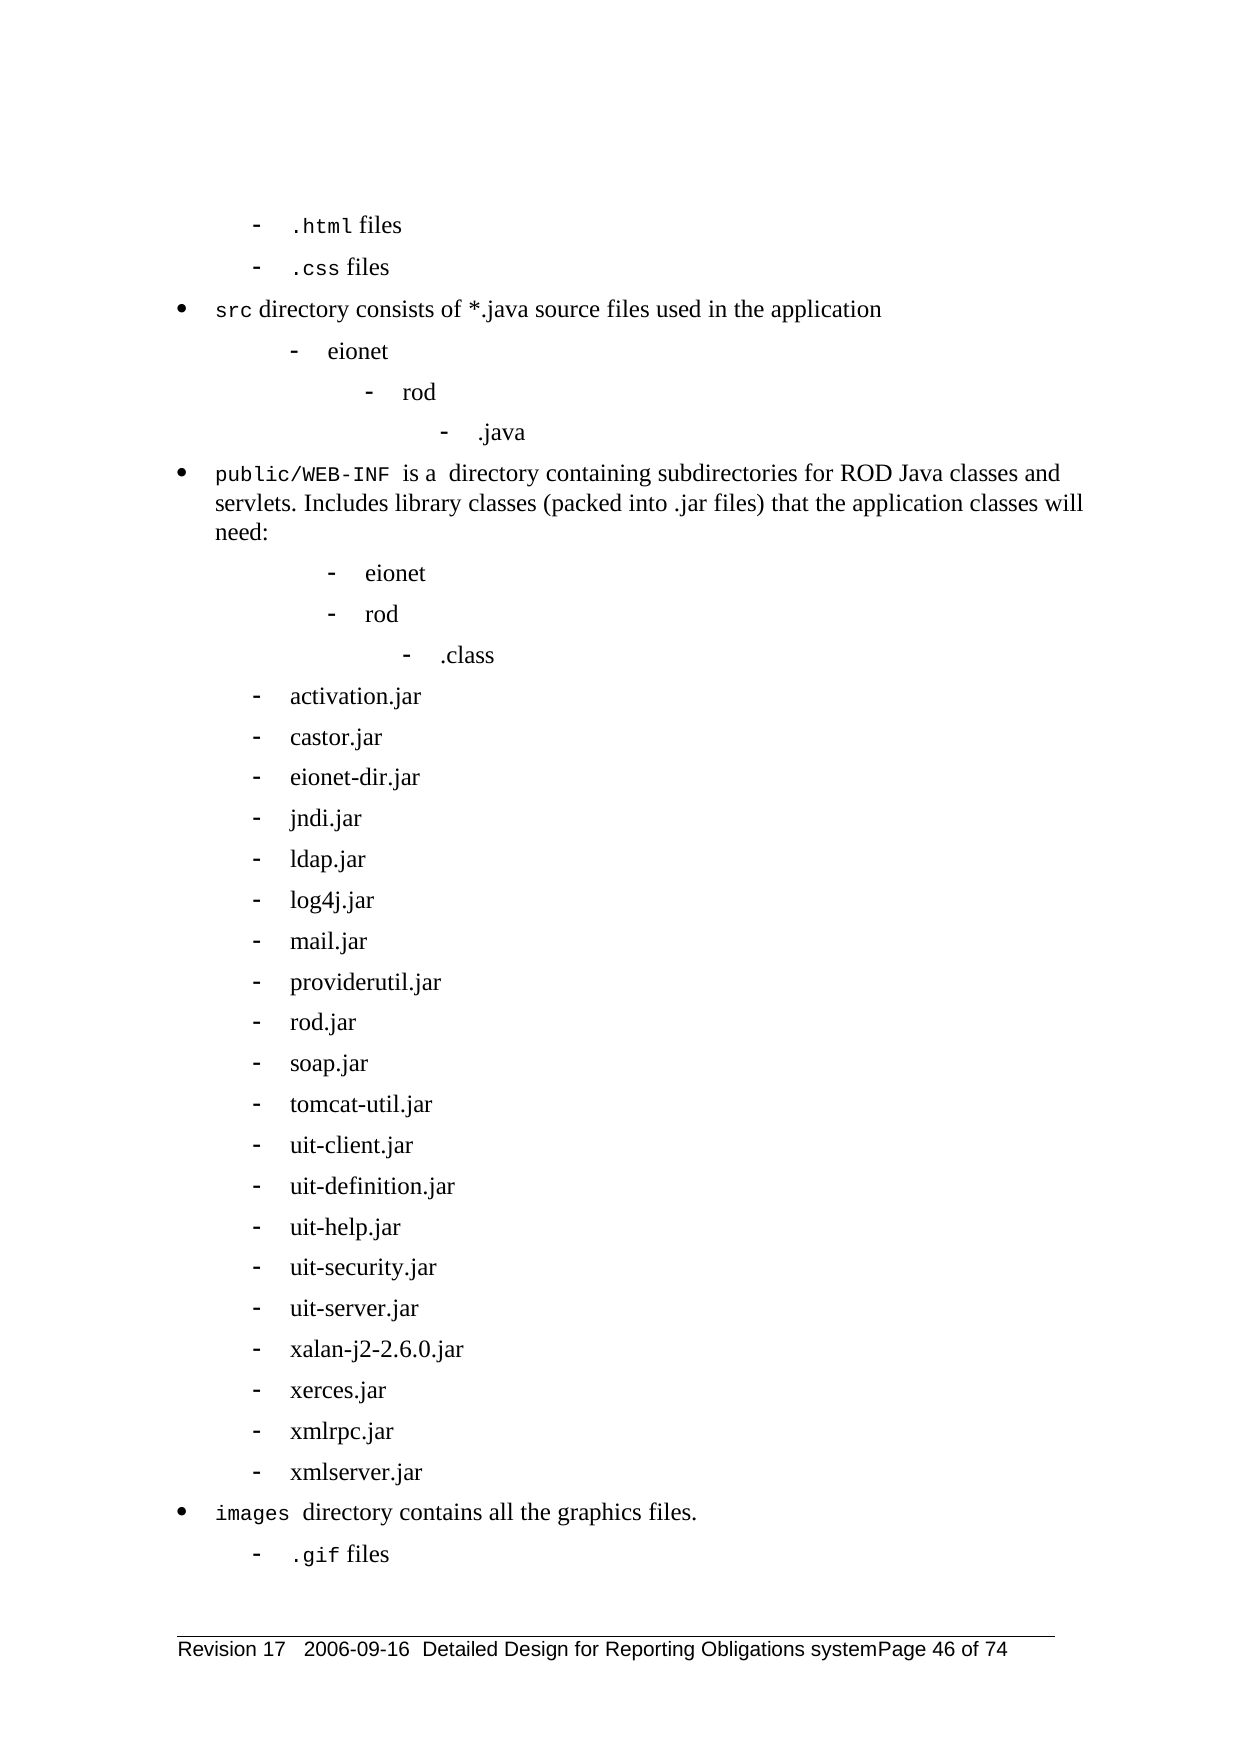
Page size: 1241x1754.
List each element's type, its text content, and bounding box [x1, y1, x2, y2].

list uit-client.jar [252, 1130, 1092, 1159]
list log4j.jar [252, 885, 1092, 914]
list .html files [252, 210, 1092, 240]
list eionet [290, 336, 1092, 365]
list images directory contains all the graphics files. [177, 1497, 1092, 1527]
list providerutil.jar [252, 966, 1092, 995]
list .java [440, 417, 1092, 446]
list .gif files [252, 1539, 1092, 1569]
list jndi.jar [252, 803, 1092, 832]
list rod.jar [252, 1007, 1092, 1036]
list xmlrpc.jar [252, 1416, 1092, 1444]
list xalan-j2-2.6.0.jar [252, 1334, 1092, 1363]
list eionet [327, 558, 1092, 587]
list rod [327, 599, 1092, 628]
list tomcat-util.jar [252, 1089, 1092, 1118]
list castor.jar [252, 721, 1092, 750]
list xmlserver.jar [252, 1456, 1092, 1485]
list src directory consists of *.java source files used in the application [177, 294, 1092, 324]
list ldap.jar [252, 844, 1092, 873]
list rod [365, 376, 1092, 406]
list uit-definition.jar [252, 1171, 1092, 1199]
list .class [402, 640, 1092, 669]
list uit-help.jar [252, 1211, 1092, 1240]
list eionet-dir.jar [252, 762, 1092, 791]
list public/WEB-INF is a directory containing subdirectories for ROD Java classes and servlets. Includes library classes (packed into .jar files) that the application classes will need: [177, 458, 1092, 546]
list activation.jar [252, 681, 1092, 709]
list uit-server.jar [252, 1293, 1092, 1322]
list mail.jar [252, 926, 1092, 954]
list .css files [252, 252, 1092, 282]
list xerces.jar [252, 1375, 1092, 1404]
list uit-security.jar [252, 1252, 1092, 1281]
list soap.jar [252, 1048, 1092, 1077]
